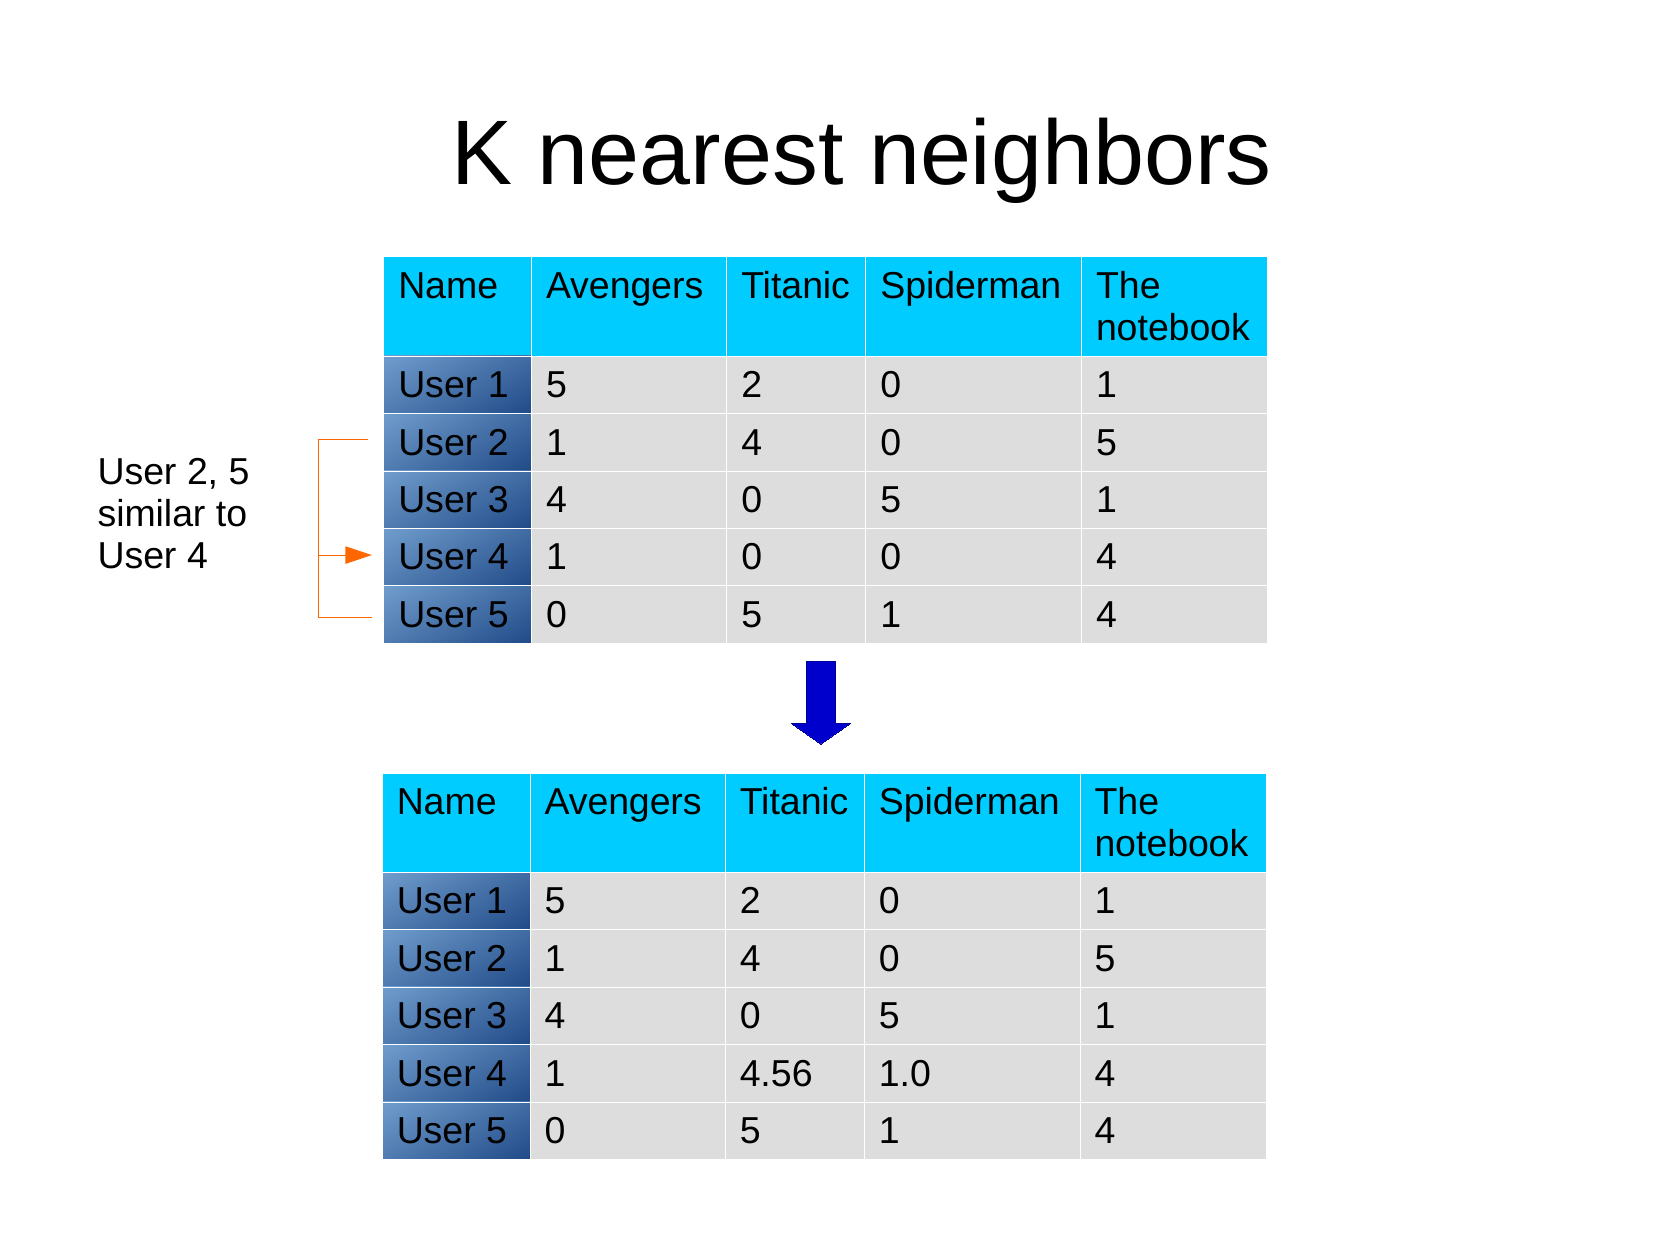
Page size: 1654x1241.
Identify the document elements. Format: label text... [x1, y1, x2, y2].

table_header Spiderman [866, 257, 1081, 356]
table_cell 0 [865, 930, 1080, 987]
table_cell 4 [727, 414, 865, 471]
table_cell User 5 [384, 586, 531, 643]
table_cell User 4 [384, 529, 531, 585]
table_cell 5 [1082, 414, 1267, 471]
table_cell 0 [531, 1103, 725, 1159]
table_cell 4 [1081, 1103, 1266, 1159]
table_cell 0 [532, 586, 726, 643]
table_cell 1 [532, 529, 726, 585]
table_cell 0 [726, 988, 864, 1044]
table_cell 4 [532, 472, 726, 528]
table_cell 4 [1082, 586, 1267, 643]
table_cell 4 [726, 930, 864, 987]
table_cell User 5 [383, 1103, 530, 1159]
table_cell User 3 [383, 988, 530, 1044]
text_box [791, 661, 851, 745]
title K nearest neighbors [82, 49, 1571, 257]
table_header Avengers [531, 774, 725, 872]
table_cell 5 [865, 988, 1080, 1044]
table_cell 4 [531, 988, 725, 1044]
table_cell 0 [866, 414, 1081, 471]
table_header Avengers [532, 257, 726, 356]
table_cell 5 [726, 1103, 864, 1159]
table_cell 1 [531, 930, 725, 987]
table_cell 1 [865, 1103, 1080, 1159]
table_cell 5 [532, 357, 726, 413]
table_cell 1 [1082, 472, 1267, 528]
table_cell 4.56 [726, 1045, 864, 1102]
table_cell 2 [726, 873, 864, 929]
table_cell 2 [727, 357, 865, 413]
text_box User 2, 5 similar to User 4 [82, 443, 308, 626]
table_cell 1 [866, 586, 1081, 643]
table_cell 1.0 [865, 1045, 1080, 1102]
table_cell 5 [727, 586, 865, 643]
table_cell User 1 [383, 873, 530, 929]
table_header Titanic [726, 774, 864, 872]
table_cell 1 [1082, 357, 1267, 413]
table_cell 0 [865, 873, 1080, 929]
table_header Name [384, 257, 531, 356]
table_cell User 1 [384, 357, 531, 413]
table_cell 4 [1082, 529, 1267, 585]
table_cell 1 [1081, 873, 1266, 929]
table_cell User 2 [383, 930, 530, 987]
table_cell 0 [727, 472, 865, 528]
table_cell User 3 [384, 472, 531, 528]
table_cell 0 [866, 357, 1081, 413]
table_cell 0 [866, 529, 1081, 585]
table_header Spiderman [865, 774, 1080, 872]
table_cell 5 [866, 472, 1081, 528]
table_cell User 4 [383, 1045, 530, 1102]
table_cell User 2 [384, 414, 531, 471]
table_header The notebook [1082, 257, 1267, 356]
table_header Name [383, 774, 530, 872]
table_cell 5 [1081, 930, 1266, 987]
table_header The notebook [1081, 774, 1266, 872]
table_cell 1 [531, 1045, 725, 1102]
table_header Titanic [727, 257, 865, 356]
table_cell 1 [1081, 988, 1266, 1044]
table_cell 0 [727, 529, 865, 585]
table_cell 4 [1081, 1045, 1266, 1102]
table_cell 5 [531, 873, 725, 929]
table_cell 1 [532, 414, 726, 471]
